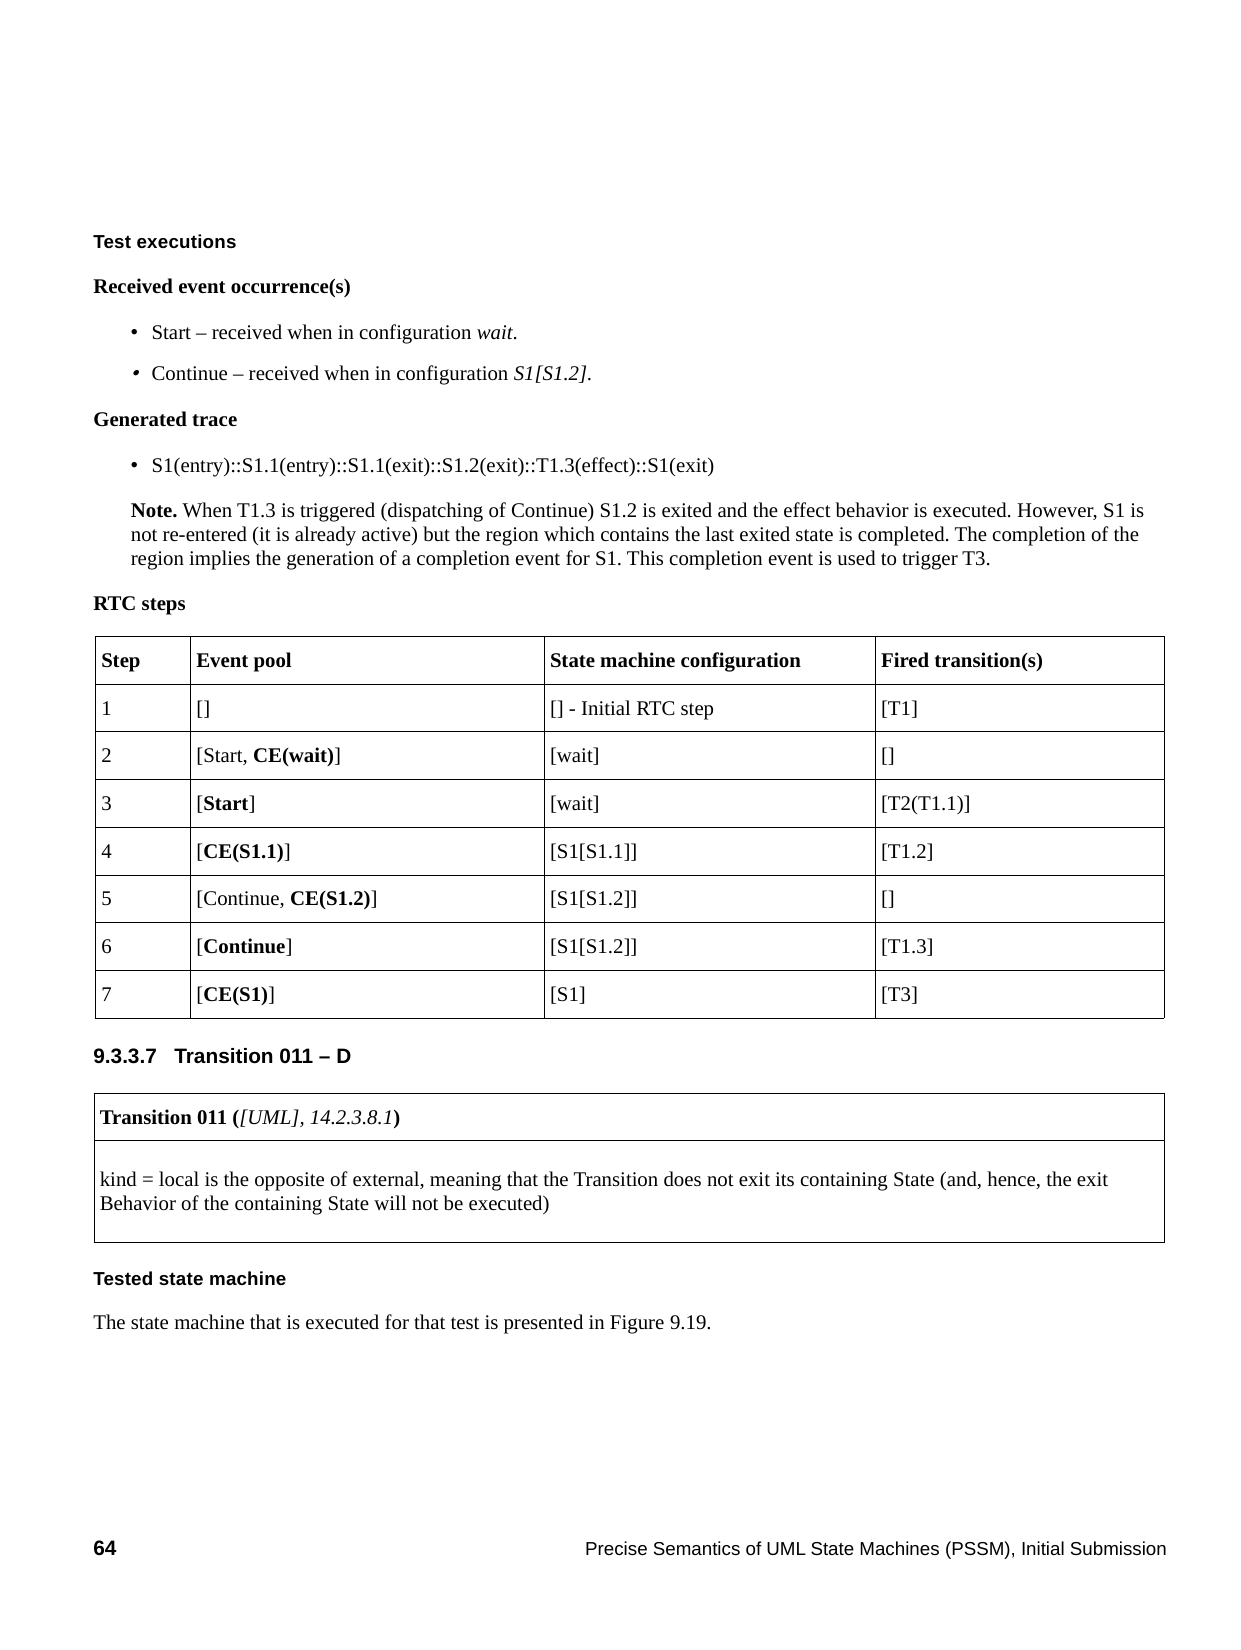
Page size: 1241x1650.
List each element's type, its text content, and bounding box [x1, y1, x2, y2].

table_cell [Continue] [191, 923, 544, 970]
table_cell [Start, CE(wait)] [191, 732, 544, 779]
table_header Transition 011 ([UML], 14.2.3.8.1) [95, 1094, 1164, 1140]
table_cell 3 [96, 780, 190, 827]
table_cell [wait] [545, 732, 875, 779]
table_cell [] - Initial RTC step [545, 685, 875, 731]
list Continue – received when in configuration S1[S1.2]. [131, 360, 1164, 385]
subtitle Tested state machine [93, 1267, 1164, 1289]
table_cell 2 [96, 732, 190, 779]
table_header Step [96, 637, 190, 684]
list S1(entry)::S1.1(entry)::S1.1(exit)::S1.2(exit)::T1.3(effect)::S1(exit) [131, 452, 1164, 477]
table_cell [T2(T1.1)] [876, 780, 1164, 827]
table_cell [S1] [545, 971, 875, 1018]
text Note. When T1.3 is triggered (dispatching of Continue) S1.2 is exited and the effect behavior is executed. However, S1 is not re-entered (it is already active) but the region which contains the last exited state is completed. The completion of the region implies the generation of a completion event for S1. This completion event is used to trigger T3. [131, 498, 1164, 570]
text Received event occurrence(s) [93, 274, 1164, 298]
table_cell 5 [96, 876, 190, 922]
table_cell [Continue, CE(S1.2)] [191, 876, 544, 922]
subtitle Transition 011 – D [93, 1043, 1164, 1068]
table_cell 6 [96, 923, 190, 970]
table_cell [S1[S1.1]] [545, 828, 875, 874]
table_cell [T1] [876, 685, 1164, 731]
table_cell [CE(S1.1)] [191, 828, 544, 874]
table_cell [] [876, 732, 1164, 779]
table_cell 1 [96, 685, 190, 731]
text Generated trace [93, 406, 1164, 431]
table_cell [T1.2] [876, 828, 1164, 874]
table_cell [CE(S1)] [191, 971, 544, 1018]
table_cell [wait] [545, 780, 875, 827]
subtitle Test executions [93, 231, 1164, 253]
text RTC steps [93, 591, 1164, 615]
table_cell [T3] [876, 971, 1164, 1018]
table_cell [S1[S1.2]] [545, 923, 875, 970]
table_header State machine configuration [545, 637, 875, 684]
table_cell [T1.3] [876, 923, 1164, 970]
table_cell kind = local is the opposite of external, meaning that the Transition does not exit its containing State (and, hence, the exit Behavior of the containing State will not be executed) [95, 1141, 1164, 1242]
table_cell [] [191, 685, 544, 731]
table_header Event pool [191, 637, 544, 684]
table_cell [Start] [191, 780, 544, 827]
table_cell 4 [96, 828, 190, 874]
table_cell [S1[S1.2]] [545, 876, 875, 922]
table_cell 7 [96, 971, 190, 1018]
text The state machine that is executed for that test is presented in Figure 9.19. [93, 1310, 1164, 1334]
table_cell [] [876, 876, 1164, 922]
table_header Fired transition(s) [876, 637, 1164, 684]
list Start – received when in configuration wait. [131, 319, 1164, 344]
